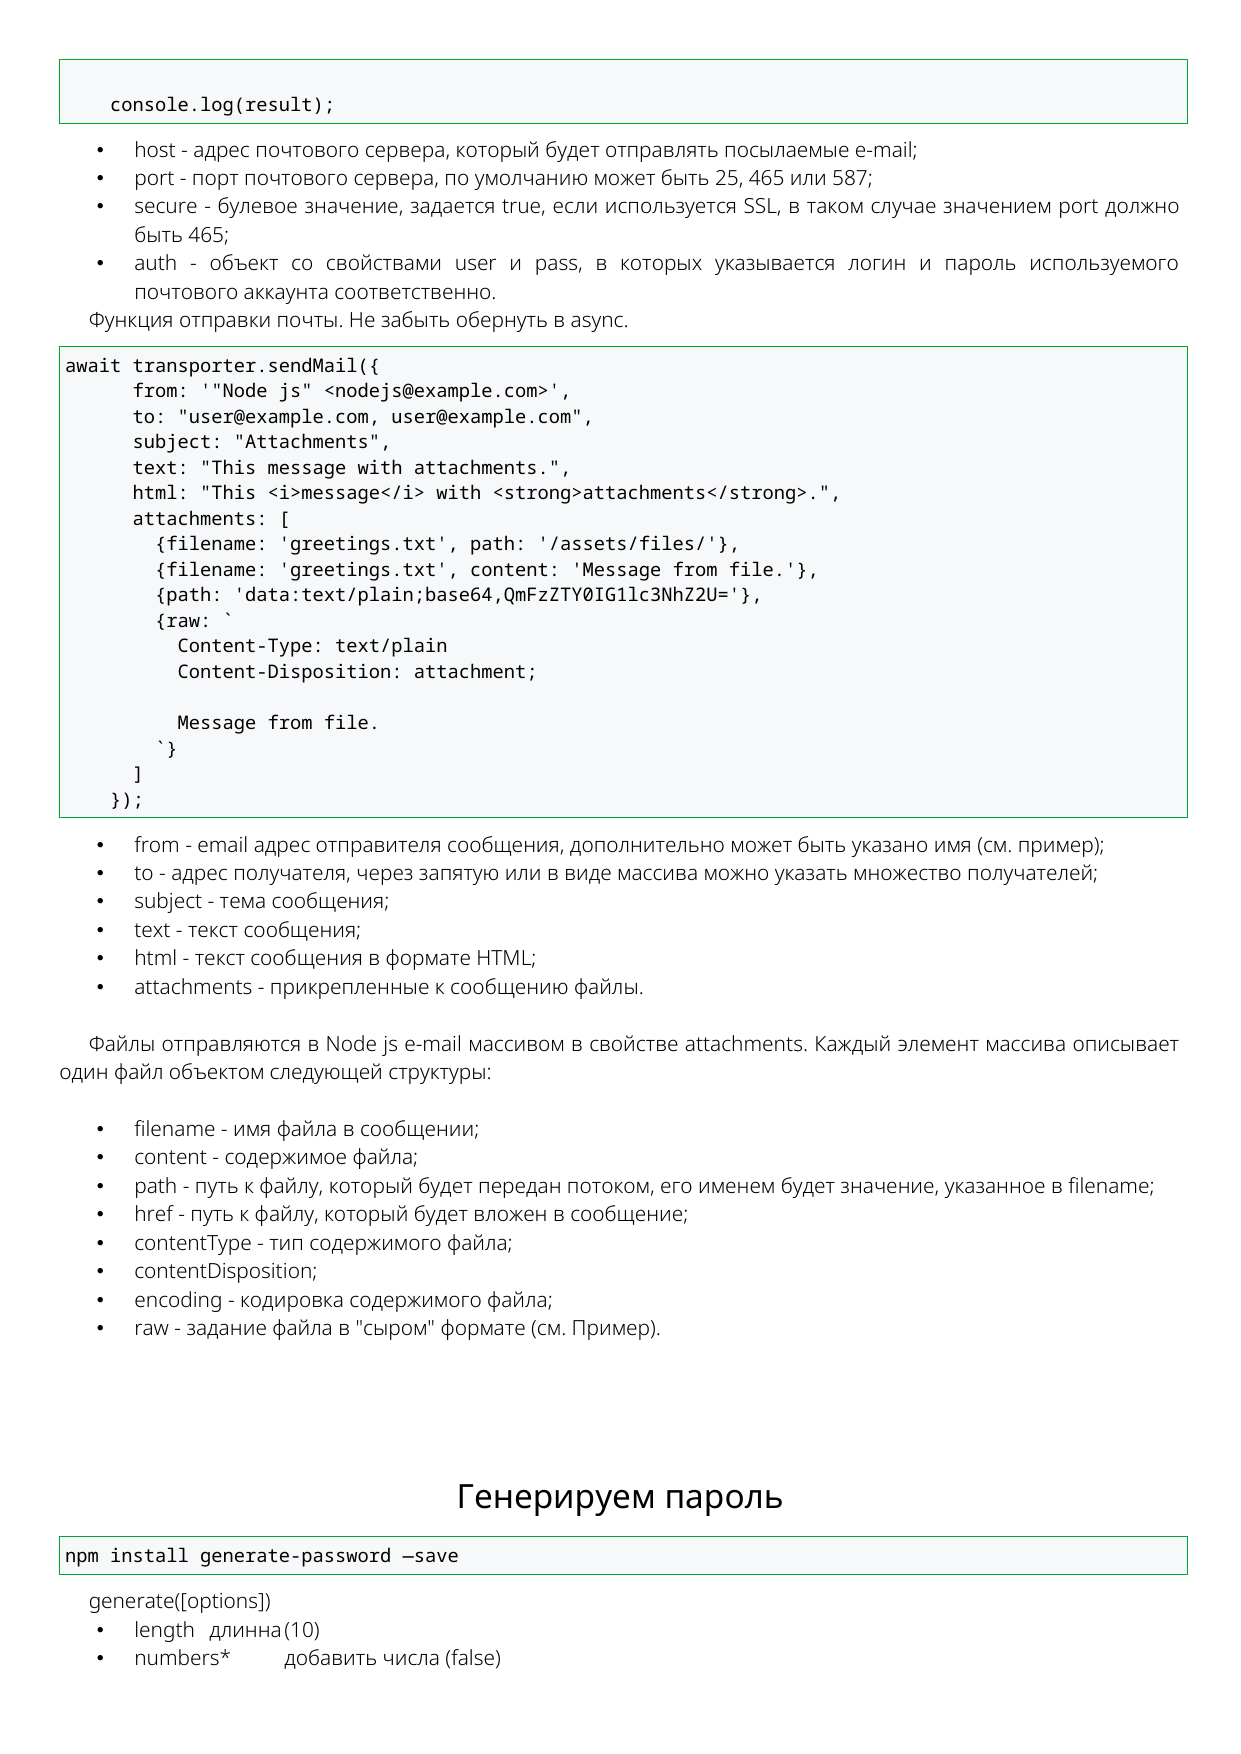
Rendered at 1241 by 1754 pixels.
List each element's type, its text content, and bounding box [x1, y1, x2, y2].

text from: '"Node js" <nodejs@example.com>', [60, 371, 1187, 397]
text {path: 'data:text/plain;base64,QmFzZTY0IG1lc3NhZ2U='}, [60, 575, 1187, 601]
list href - путь к файлу, который будет вложен в сообщение; [97, 1199, 1181, 1228]
text generate([options]) [59, 1586, 1181, 1615]
list subject - тема сообщения; [97, 887, 1181, 915]
list raw - задание файла в "сыром" формате (см. Пример). [97, 1313, 1181, 1342]
list secure - булевое значение, задается true, если используется SSL, в таком случае значением port должно быть 465; [97, 192, 1181, 248]
list auth - объект со свойствами user и pass, в которых указывается логин и пароль используемого почтового аккаунта соответственно. [97, 248, 1181, 305]
list contentType - тип содержимого файла; [97, 1228, 1181, 1256]
list html - текст сообщения в формате HTML; [97, 943, 1181, 972]
text console.log(result); [60, 84, 1187, 123]
list from - email адрес отправителя сообщения, дополнительно может быть указано имя (см. пример); [97, 830, 1181, 858]
text {filename: 'greetings.txt', path: '/assets/files/'}, [60, 524, 1187, 550]
text attachments: [ [60, 499, 1187, 524]
list encoding - кодировка содержимого файла; [97, 1285, 1181, 1313]
list attachments - прикрепленные к сообщению файлы. [97, 972, 1181, 1000]
list host - адрес почтового сервера, который будет отправлять посылаемые e-mail; [97, 135, 1181, 163]
subtitle Генерируем пароль [59, 1473, 1181, 1518]
text to: "user@example.com, user@example.com", [60, 397, 1187, 422]
list contentDisposition; [97, 1256, 1181, 1285]
text {filename: 'greetings.txt', content: 'Message from file.'}, [60, 550, 1187, 575]
text }); [60, 779, 1187, 817]
text subject: "Attachments", [60, 422, 1187, 448]
list numbers* добавить числа (false) [97, 1643, 1181, 1672]
text Message from file. [60, 703, 1187, 728]
text text: "This message with attachments.", [60, 448, 1187, 473]
text Функция отправки почты. Не забыть обернуть в async. [59, 305, 1181, 334]
list length длинна (10) [97, 1615, 1181, 1643]
text Файлы отправляются в Node js e-mail массивом в свойстве attachments. Каждый элемент массива описывает один файл объектом следующей структуры: [59, 1029, 1181, 1086]
list to - адрес получателя, через запятую или в виде массива можно указать множество получателей; [97, 858, 1181, 887]
text {raw: ` [60, 601, 1187, 626]
text Content-Disposition: attachment; [60, 652, 1187, 677]
text ] [60, 754, 1187, 779]
list filename - имя файла в сообщении; [97, 1114, 1181, 1142]
text npm install generate-password —save [60, 1537, 1187, 1574]
list text - текст сообщения; [97, 915, 1181, 943]
list content - содержимое файла; [97, 1142, 1181, 1171]
text await transporter.sendMail({ [60, 347, 1187, 371]
text Content-Type: text/plain [60, 626, 1187, 652]
list port - порт почтового сервера, по умолчанию может быть 25, 465 или 587; [97, 163, 1181, 192]
list path - путь к файлу, который будет передан потоком, его именем будет значение, указанное в filename; [97, 1171, 1181, 1199]
text `} [60, 728, 1187, 754]
text html: "This <i>message</i> with <strong>attachments</strong>.", [60, 473, 1187, 499]
